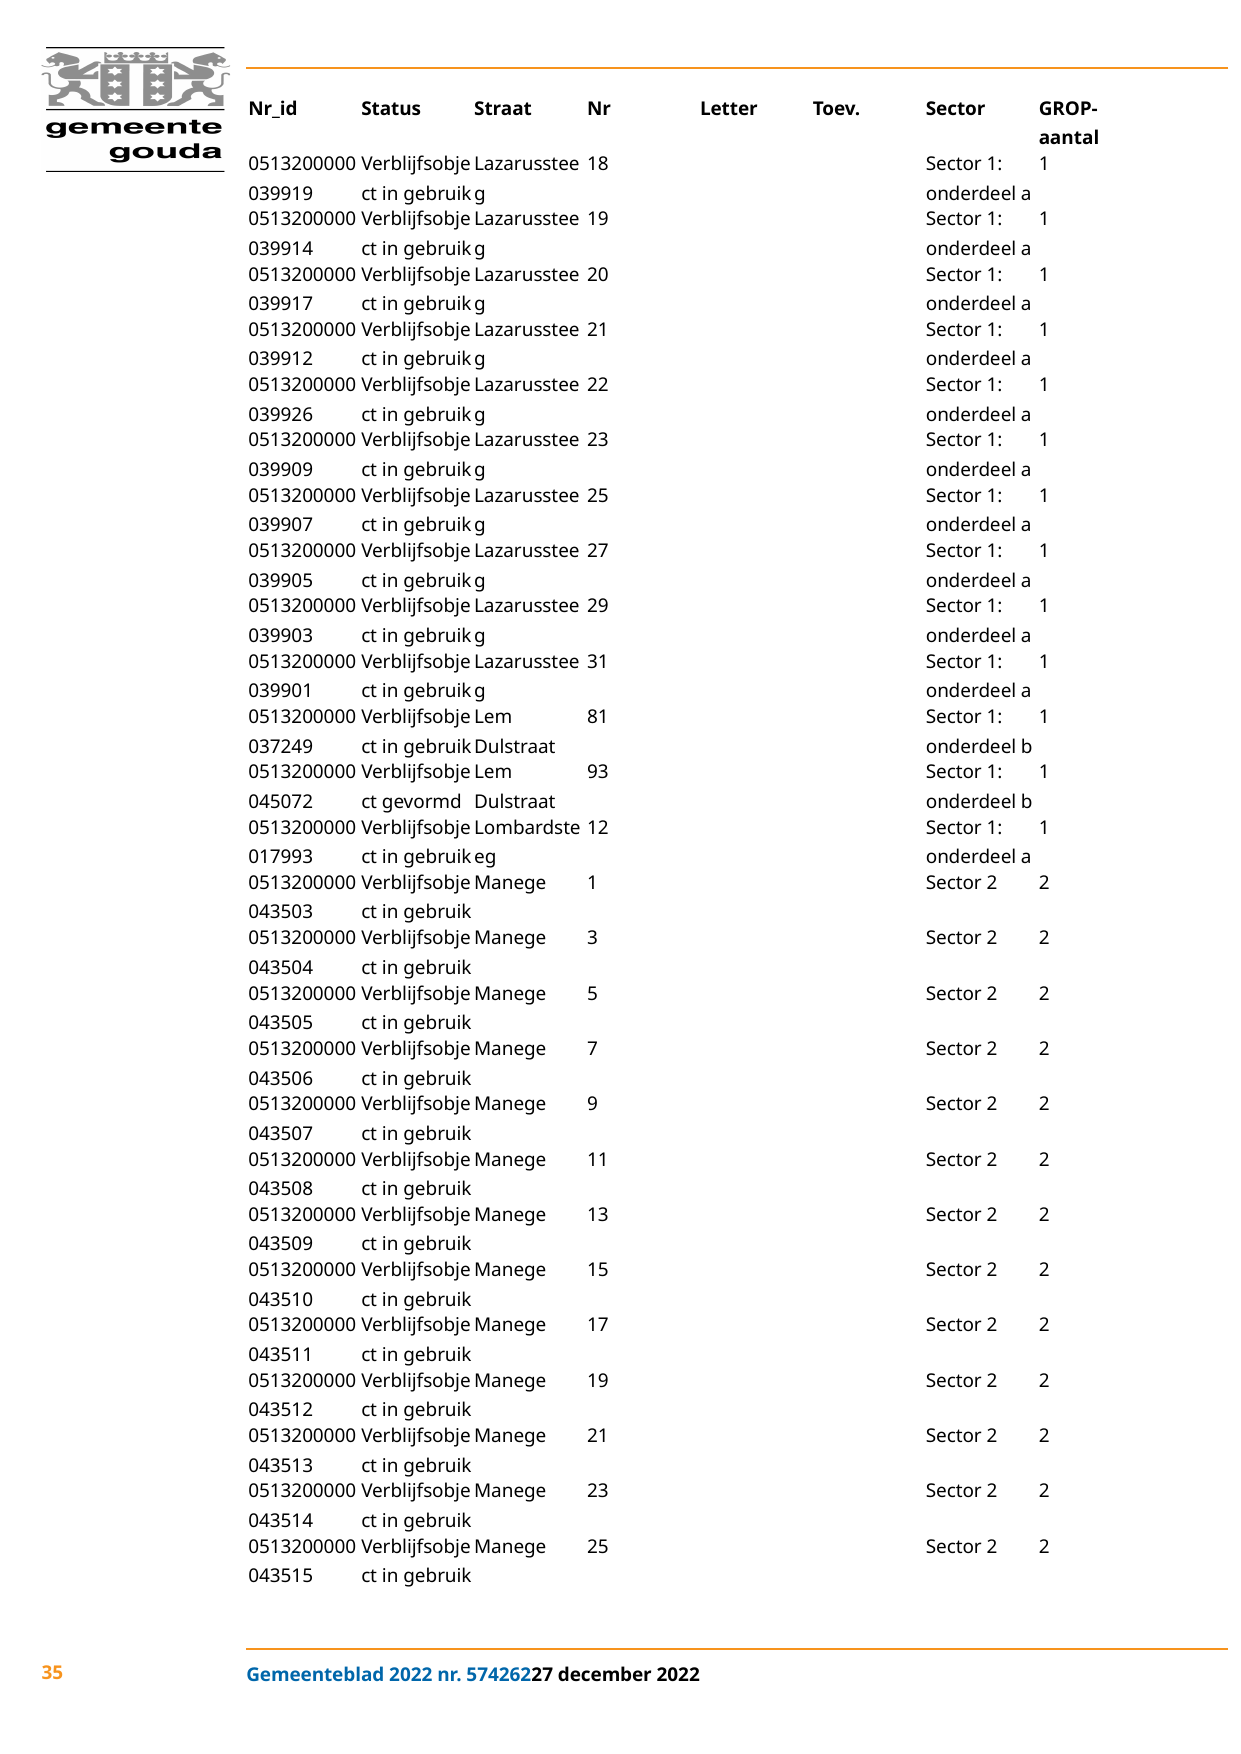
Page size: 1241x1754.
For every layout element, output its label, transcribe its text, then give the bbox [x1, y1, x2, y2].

table_cell Verblijfsobject in gebruik [361, 1256, 474, 1312]
table_cell Sector 1: onderdeel b [926, 703, 1038, 758]
table_cell [813, 869, 926, 924]
table_cell 2 [1039, 1256, 1152, 1312]
table_cell Lem Dulstraat [474, 703, 587, 758]
table_cell 19 [587, 1367, 700, 1422]
table_cell Sector 2 [926, 1035, 1038, 1090]
table_cell 0513200000039919 [248, 150, 361, 205]
table_cell 1 [1039, 427, 1152, 482]
table_cell 81 [587, 703, 700, 758]
table_cell 0513200000043506 [248, 1035, 361, 1090]
table_cell 0513200000039926 [248, 371, 361, 427]
table_cell 0513200000043507 [248, 1090, 361, 1146]
table_cell 23 [587, 1478, 700, 1533]
table_cell [700, 1256, 813, 1312]
table_cell [813, 980, 926, 1035]
table_cell Sector 2 [926, 1478, 1038, 1533]
table_cell 23 [587, 427, 700, 482]
table_cell Sector 2 [926, 1256, 1038, 1312]
table_cell 1 [1039, 316, 1152, 371]
table_cell [700, 1090, 813, 1146]
table_cell [813, 1478, 926, 1533]
table_cell Lazarussteeg [474, 482, 587, 537]
table_cell Lazarussteeg [474, 316, 587, 371]
table_cell 2 [1039, 869, 1152, 924]
table_cell 0513200000039914 [248, 205, 361, 261]
table_cell 0513200000039917 [248, 261, 361, 316]
table_cell 2 [1039, 1312, 1152, 1367]
table_cell 0513200000043511 [248, 1312, 361, 1367]
table_cell [700, 703, 813, 758]
table_cell Lazarussteeg [474, 205, 587, 261]
table_cell 25 [587, 1533, 700, 1588]
table_cell 2 [1039, 1422, 1152, 1478]
table_cell 13 [587, 1201, 700, 1256]
table_cell Verblijfsobject in gebruik [361, 1201, 474, 1256]
table_cell Sector 2 [926, 925, 1038, 980]
table_cell [813, 1312, 926, 1367]
table_cell 0513200000039901 [248, 648, 361, 703]
table_cell [813, 316, 926, 371]
table_cell [813, 1422, 926, 1478]
table_cell [813, 1533, 926, 1588]
table_cell [700, 482, 813, 537]
table_header Sector [926, 95, 1038, 150]
table_cell Lombardsteeg [474, 814, 587, 869]
table_cell [813, 759, 926, 814]
table_cell Manege [474, 1422, 587, 1478]
table_cell 17 [587, 1312, 700, 1367]
table_cell 1 [1039, 648, 1152, 703]
table_cell 7 [587, 1035, 700, 1090]
table_cell Verblijfsobject in gebruik [361, 427, 474, 482]
table_cell Verblijfsobject in gebruik [361, 1090, 474, 1146]
table_cell [813, 1035, 926, 1090]
table_header Status [361, 95, 474, 150]
table_cell [700, 593, 813, 648]
table_cell Sector 2 [926, 1201, 1038, 1256]
table_cell 0513200000043504 [248, 925, 361, 980]
table_cell 0513200000043514 [248, 1478, 361, 1533]
table_cell 0513200000045072 [248, 759, 361, 814]
table_cell Sector 1: onderdeel a [926, 537, 1038, 593]
table_cell Manege [474, 1201, 587, 1256]
table_cell 2 [1039, 1146, 1152, 1201]
table_cell 0513200000039903 [248, 593, 361, 648]
table_cell Sector 2 [926, 1090, 1038, 1146]
picture [41, 47, 231, 172]
table_cell Verblijfsobject in gebruik [361, 1533, 474, 1588]
table_cell Manege [474, 1312, 587, 1367]
table_cell Verblijfsobject in gebruik [361, 261, 474, 316]
table_cell [700, 759, 813, 814]
table_cell [700, 205, 813, 261]
table_cell 21 [587, 316, 700, 371]
table_cell [813, 537, 926, 593]
table_cell Manege [474, 1367, 587, 1422]
table_cell [700, 1312, 813, 1367]
table_cell [700, 261, 813, 316]
table_cell Sector 1: onderdeel a [926, 648, 1038, 703]
table_cell Manege [474, 1256, 587, 1312]
table_cell 2 [1039, 1533, 1152, 1588]
table_cell Lazarussteeg [474, 150, 587, 205]
table_cell 93 [587, 759, 700, 814]
table_cell [813, 814, 926, 869]
table_cell 1 [1039, 482, 1152, 537]
table_cell Lazarussteeg [474, 427, 587, 482]
table_cell [700, 150, 813, 205]
table_cell Sector 2 [926, 980, 1038, 1035]
table_cell 3 [587, 925, 700, 980]
table_cell [813, 427, 926, 482]
table_cell 1 [1039, 537, 1152, 593]
table_cell Verblijfsobject in gebruik [361, 593, 474, 648]
table_cell Verblijfsobject in gebruik [361, 1312, 474, 1367]
table_cell [700, 1422, 813, 1478]
table_cell 0513200000043510 [248, 1256, 361, 1312]
table_cell Manege [474, 925, 587, 980]
table_cell Verblijfsobject in gebruik [361, 980, 474, 1035]
table_cell Verblijfsobject in gebruik [361, 1478, 474, 1533]
table_cell 2 [1039, 980, 1152, 1035]
table_cell 1 [1039, 371, 1152, 427]
table_cell Sector 1: onderdeel a [926, 316, 1038, 371]
table_cell 0513200000043512 [248, 1367, 361, 1422]
table_header Letter [700, 95, 813, 150]
table_cell [813, 205, 926, 261]
table_cell [700, 371, 813, 427]
table_cell [700, 1146, 813, 1201]
table_cell [813, 261, 926, 316]
table_cell 0513200000043505 [248, 980, 361, 1035]
table_cell 0513200000043508 [248, 1146, 361, 1201]
table_cell 0513200000037249 [248, 703, 361, 758]
table_header Nr [587, 95, 700, 150]
table_cell 2 [1039, 1201, 1152, 1256]
table_cell 0513200000039907 [248, 482, 361, 537]
table_cell 2 [1039, 1367, 1152, 1422]
table_cell Sector 2 [926, 869, 1038, 924]
table_cell [813, 1256, 926, 1312]
table_cell 15 [587, 1256, 700, 1312]
table_cell 0513200000039912 [248, 316, 361, 371]
table_cell Manege [474, 869, 587, 924]
table_cell 1 [1039, 814, 1152, 869]
table_cell 5 [587, 980, 700, 1035]
table_cell Verblijfsobject in gebruik [361, 1367, 474, 1422]
table_cell 2 [1039, 1478, 1152, 1533]
table_cell Verblijfsobject in gebruik [361, 1035, 474, 1090]
table_cell Verblijfsobject gevormd [361, 759, 474, 814]
table_cell Manege [474, 980, 587, 1035]
table_cell Verblijfsobject in gebruik [361, 1146, 474, 1201]
table_cell 12 [587, 814, 700, 869]
table_cell [700, 427, 813, 482]
table_cell [700, 648, 813, 703]
table_cell [813, 925, 926, 980]
table_header GROP-aantal [1039, 95, 1152, 150]
table_cell Verblijfsobject in gebruik [361, 482, 474, 537]
table_cell 1 [1039, 205, 1152, 261]
table_cell 2 [1039, 925, 1152, 980]
table_cell 0513200000039909 [248, 427, 361, 482]
table_header Toev. [813, 95, 926, 150]
table_cell Verblijfsobject in gebruik [361, 814, 474, 869]
table_cell Manege [474, 1533, 587, 1588]
table_cell Sector 1: onderdeel a [926, 150, 1038, 205]
table_cell [700, 869, 813, 924]
table_cell Verblijfsobject in gebruik [361, 648, 474, 703]
table_cell 0513200000043509 [248, 1201, 361, 1256]
table_cell Verblijfsobject in gebruik [361, 371, 474, 427]
table_cell 0513200000043515 [248, 1533, 361, 1588]
table_cell 0513200000039905 [248, 537, 361, 593]
table_cell [700, 814, 813, 869]
table_cell [813, 1367, 926, 1422]
table_cell Manege [474, 1478, 587, 1533]
table_cell Manege [474, 1090, 587, 1146]
table_cell 18 [587, 150, 700, 205]
table_cell [813, 1201, 926, 1256]
table_cell Verblijfsobject in gebruik [361, 869, 474, 924]
table_cell Sector 1: onderdeel a [926, 261, 1038, 316]
table_cell Lazarussteeg [474, 371, 587, 427]
table_cell Sector 2 [926, 1533, 1038, 1588]
table_cell 1 [1039, 593, 1152, 648]
table_header Straat [474, 95, 587, 150]
table_cell Lem Dulstraat [474, 759, 587, 814]
table_header Nr_id [248, 95, 361, 150]
table_cell [813, 371, 926, 427]
table_cell 0513200000043503 [248, 869, 361, 924]
table_cell 21 [587, 1422, 700, 1478]
table_cell 20 [587, 261, 700, 316]
table_cell 1 [587, 869, 700, 924]
table_cell 1 [1039, 703, 1152, 758]
table_cell [700, 316, 813, 371]
table_cell [813, 1146, 926, 1201]
table_cell [813, 593, 926, 648]
table_cell Verblijfsobject in gebruik [361, 1422, 474, 1478]
table_cell 27 [587, 537, 700, 593]
table_cell Verblijfsobject in gebruik [361, 537, 474, 593]
table_cell 1 [1039, 759, 1152, 814]
table_cell [700, 1201, 813, 1256]
table_cell Lazarussteeg [474, 261, 587, 316]
table_cell [700, 1367, 813, 1422]
table_cell 2 [1039, 1090, 1152, 1146]
table_cell Sector 2 [926, 1422, 1038, 1478]
table_cell 31 [587, 648, 700, 703]
table_cell 9 [587, 1090, 700, 1146]
table_cell Sector 2 [926, 1367, 1038, 1422]
table_cell 0513200000043513 [248, 1422, 361, 1478]
table_cell Sector 1: onderdeel a [926, 371, 1038, 427]
table_cell Verblijfsobject in gebruik [361, 703, 474, 758]
table_cell Verblijfsobject in gebruik [361, 925, 474, 980]
table_cell Sector 1: onderdeel b [926, 759, 1038, 814]
table_cell [700, 925, 813, 980]
table_cell [813, 703, 926, 758]
table_cell [813, 648, 926, 703]
table_cell [700, 537, 813, 593]
table_cell Sector 1: onderdeel a [926, 814, 1038, 869]
table_cell [700, 1035, 813, 1090]
table_cell 2 [1039, 1035, 1152, 1090]
table_cell Lazarussteeg [474, 648, 587, 703]
table_cell 0513200000017993 [248, 814, 361, 869]
table_cell Verblijfsobject in gebruik [361, 150, 474, 205]
table_cell [813, 1090, 926, 1146]
table_cell 19 [587, 205, 700, 261]
table_cell Manege [474, 1035, 587, 1090]
table_cell [813, 150, 926, 205]
table_cell 1 [1039, 150, 1152, 205]
table_cell Lazarussteeg [474, 593, 587, 648]
table_cell Sector 2 [926, 1312, 1038, 1367]
table_cell Lazarussteeg [474, 537, 587, 593]
table_cell 1 [1039, 261, 1152, 316]
table_cell 25 [587, 482, 700, 537]
table_cell Sector 1: onderdeel a [926, 205, 1038, 261]
table_cell 29 [587, 593, 700, 648]
table_cell [700, 1533, 813, 1588]
table_cell Sector 1: onderdeel a [926, 482, 1038, 537]
table_cell 11 [587, 1146, 700, 1201]
table_cell [813, 482, 926, 537]
table_cell Manege [474, 1146, 587, 1201]
table_cell [700, 1478, 813, 1533]
table_cell Sector 1: onderdeel a [926, 593, 1038, 648]
table_cell [700, 980, 813, 1035]
table_cell Verblijfsobject in gebruik [361, 316, 474, 371]
table_cell 22 [587, 371, 700, 427]
table_cell Verblijfsobject in gebruik [361, 205, 474, 261]
table_cell Sector 1: onderdeel a [926, 427, 1038, 482]
table_cell Sector 2 [926, 1146, 1038, 1201]
